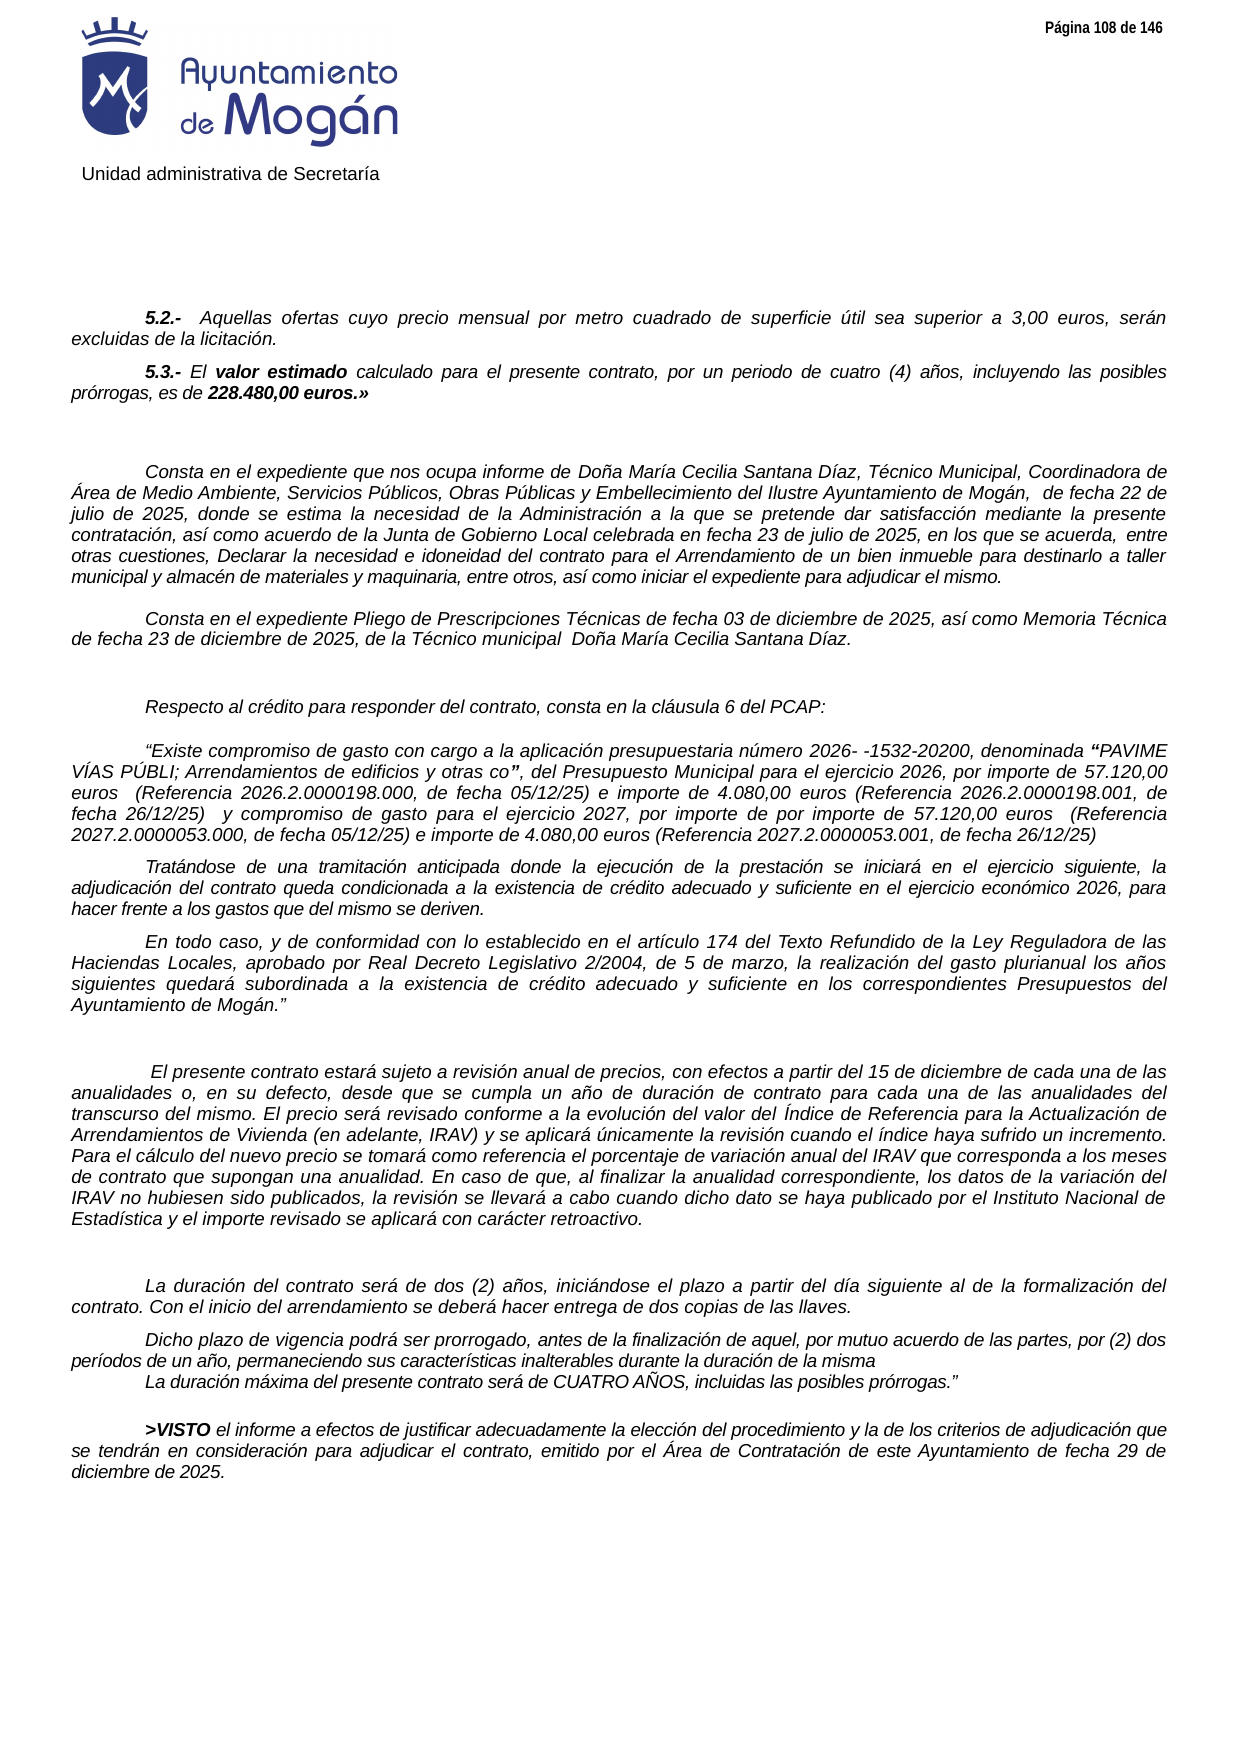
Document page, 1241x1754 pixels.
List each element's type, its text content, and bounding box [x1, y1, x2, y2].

text La duración del contrato será de dos (2) años, iniciándose el plazo a partir del día siguiente al de la formalización del contrato. Con el inicio del arrendamiento se deberá hacer entrega de dos copias de las llaves. [71, 1276, 1169, 1317]
text Consta en el expediente que nos ocupa informe de Doña María Cecilia Santana Díaz, Técnico Municipal, Coordinadora de Área de Medio Ambiente, Servicios Públicos, Obras Públicas y Embellecimiento del Ilustre Ayuntamiento de Mogán, de fecha 22 de julio de 2025, donde se estima la necesidad de la Administración a la que se pretende dar satisfacción mediante la presente contratación, así como acuerdo de la Junta de Gobierno Local celebrada en fecha 23 de julio de 2025, en los que se acuerda, entre otras cuestiones, Declarar la necesidad e idoneidad del contrato para el Arrendamiento de un bien inmueble para destinarlo a taller municipal y almacén de materiales y maquinaria, entre otros, así como iniciar el expediente para adjudicar el mismo. [71, 461, 1169, 587]
text Respecto al crédito para responder del contrato, consta en la cláusula 6 del PCAP: [71, 696, 1169, 717]
text La duración máxima del presente contrato será de CUATRO AÑOS, incluidas las posibles prórrogas.” [71, 1371, 1169, 1392]
text >VISTO el informe a efectos de justificar adecuadamente la elección del procedimiento y la de los criterios de adjudicación que se tendrán en consideración para adjudicar el contrato, emitido por el Área de Contratación de este Ayuntamiento de fecha 29 de diciembre de 2025. [71, 1420, 1169, 1483]
text Tratándose de una tramitación anticipada donde la ejecución de la prestación se iniciará en el ejercicio siguiente, la adjudicación del contrato queda condicionada a la existencia de crédito adecuado y suficiente en el ejercicio económico 2026, para hacer frente a los gastos que del mismo se deriven. [71, 857, 1169, 920]
text 5.2.- Aquellas ofertas cuyo precio mensual por metro cuadrado de superficie útil sea superior a 3,00 euros, serán excluidas de la licitación. [71, 308, 1169, 349]
text El presente contrato estará sujeto a revisión anual de precios, con efectos a partir del 15 de diciembre de cada una de las anualidades o, en su defecto, desde que se cumpla un año de duración de contrato para cada una de las anualidades del transcurso del mismo. El precio será revisado conforme a la evolución del valor del Índice de Referencia para la Actualización de Arrendamientos de Vivienda (en adelante, IRAV) y se aplicará únicamente la revisión cuando el índice haya sufrido un incremento. Para el cálculo del nuevo precio se tomará como referencia el porcentaje de variación anual del IRAV que corresponda a los meses de contrato que supongan una anualidad. En caso de que, al finalizar la anualidad correspondiente, los datos de la variación del IRAV no hubiesen sido publicados, la revisión se llevará a cabo cuando dicho dato se haya publicado por el Instituto Nacional de Estadística y el importe revisado se aplicará con carácter retroactivo. [71, 1062, 1169, 1229]
text En todo caso, y de conformidad con lo establecido en el artículo 174 del Texto Refundido de la Ley Reguladora de las Haciendas Locales, aprobado por Real Decreto Legislativo 2/2004, de 5 de marzo, la realización del gasto plurianual los años siguientes quedará subordinada a la existencia de crédito adecuado y suficiente en los correspondientes Presupuestos del Ayuntamiento de Mogán.” [71, 931, 1169, 1015]
text 5.3.- El valor estimado calculado para el presente contrato, por un periodo de cuatro (4) años, incluyendo las posibles prórrogas, es de 228.480,00 euros.» [71, 361, 1169, 403]
text “Existe compromiso de gasto con cargo a la aplicación presupuestaria número 2026- -1532-20200, denominada “PAVIME VÍAS PÚBLI; Arrendamientos de edificios y otras co”, del Presupuesto Municipal para el ejercicio 2026, por importe de 57.120,00 euros (Referencia 2026.2.0000198.000, de fecha 05/12/25) e importe de 4.080,00 euros (Referencia 2026.2.0000198.001, de fecha 26/12/25) y compromiso de gasto para el ejercicio 2027, por importe de por importe de 57.120,00 euros (Referencia 2027.2.0000053.000, de fecha 05/12/25) e importe de 4.080,00 euros (Referencia 2027.2.0000053.001, de fecha 26/12/25) [71, 740, 1169, 845]
picture [81, 17, 398, 153]
text Consta en el expediente Pliego de Prescripciones Técnicas de fecha 03 de diciembre de 2025, así como Memoria Técnica de fecha 23 de diciembre de 2025, de la Técnico municipal Doña María Cecilia Santana Díaz. [71, 608, 1169, 650]
text Dicho plazo de vigencia podrá ser prorrogado, antes de la finalización de aquel, por mutuo acuerdo de las partes, por (2) dos períodos de un año, permaneciendo sus características inalterables durante la duración de la misma [71, 1329, 1169, 1371]
